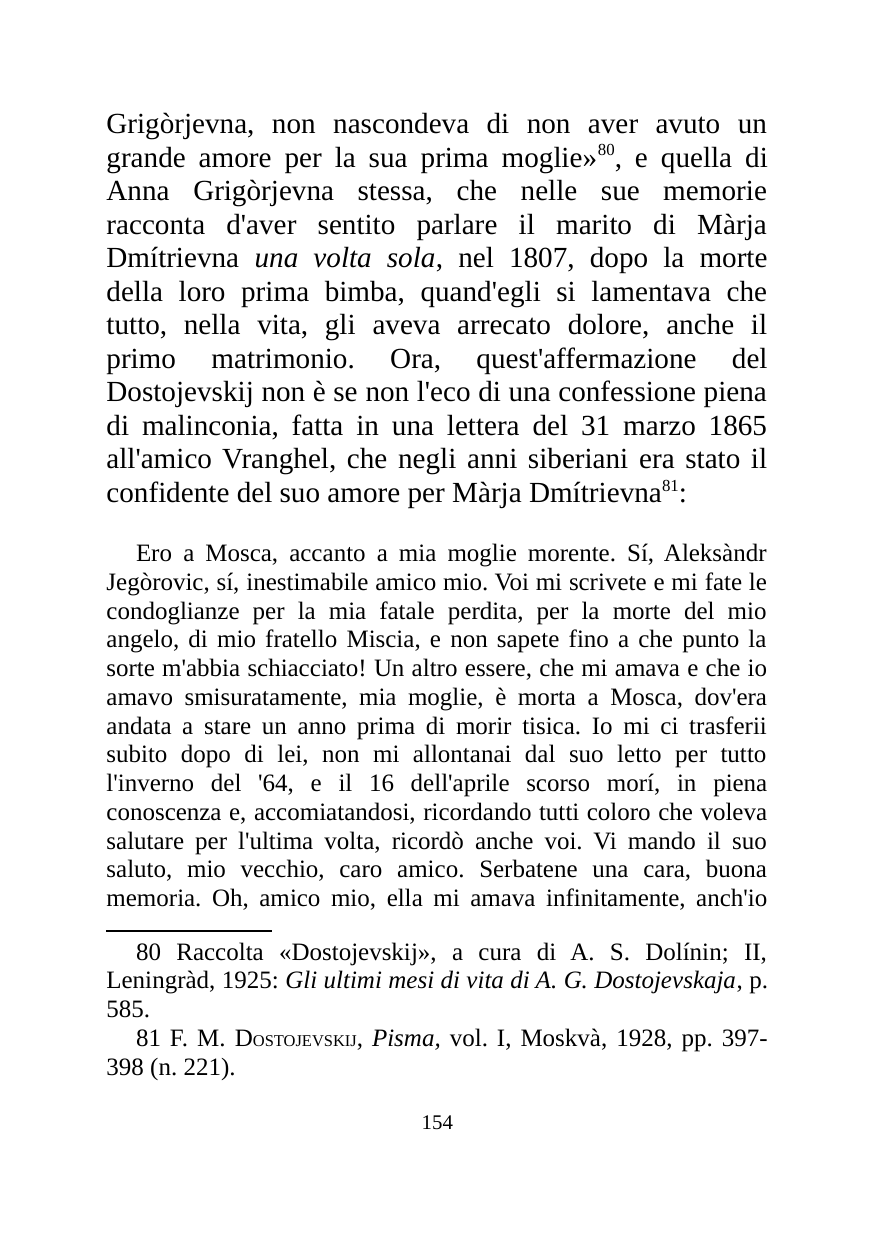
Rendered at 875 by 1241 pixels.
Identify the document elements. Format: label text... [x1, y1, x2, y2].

text Raccolta «Dostojevskij», a cura di A. S. Dolínin; II, Leningràd, 1925: Gli ultimi mesi di vita di A. G. Dostojevskaja, p. 585. [106, 937, 768, 1023]
text Ero a Mosca, accanto a mia moglie morente. Sí, Aleksàndr Jegòrovic, sí, inestimabile amico mio. Voi mi scrivete e mi fate le condoglianze per la mia fatale perdita, per la morte del mio angelo, di mio fratello Miscia, e non sapete fino a che punto la sorte m'abbia schiacciato! Un altro essere, che mi amava e che io amavo smisuratamente, mia moglie, è morta a Mosca, dov'era andata a stare un anno prima di morir tisica. Io mi ci trasferii subito dopo di lei, non mi allontanai dal suo letto per tutto l'inverno del '64, e il 16 dell'aprile scorso morí, in piena conoscenza e, accomiatandosi, ricordando tutti coloro che voleva salutare per l'ultima volta, ricordò anche voi. Vi mando il suo saluto, mio vecchio, caro amico. Serbatene una cara, buona memoria. Oh, amico mio, ella mi amava infinitamente, anch'io [106, 538, 768, 912]
text F. M. Dostojevskij, Pisma, vol. I, Moskvà, 1928, pp. 397-398 (n. 221). [106, 1023, 768, 1080]
text Grigòrjevna, non nascondeva di non aver avuto un grande amore per la sua prima moglie», e quella di Anna Grigòrjevna stessa, che nelle sue memorie racconta d'aver sentito parlare il marito di Màrja Dmítrievna una volta sola, nel 1807, dopo la morte della loro prima bimba, quand'egli si lamentava che tutto, nella vita, gli aveva arrecato dolore, anche il primo matrimonio. Ora, quest'affermazione del Dostojevskij non è se non l'eco di una confessione piena di malinconia, fatta in una lettera del 31 marzo 1865 all'amico Vranghel, che negli anni siberiani era stato il confidente del suo amore per Màrja Dmítrievna: [106, 106, 768, 509]
